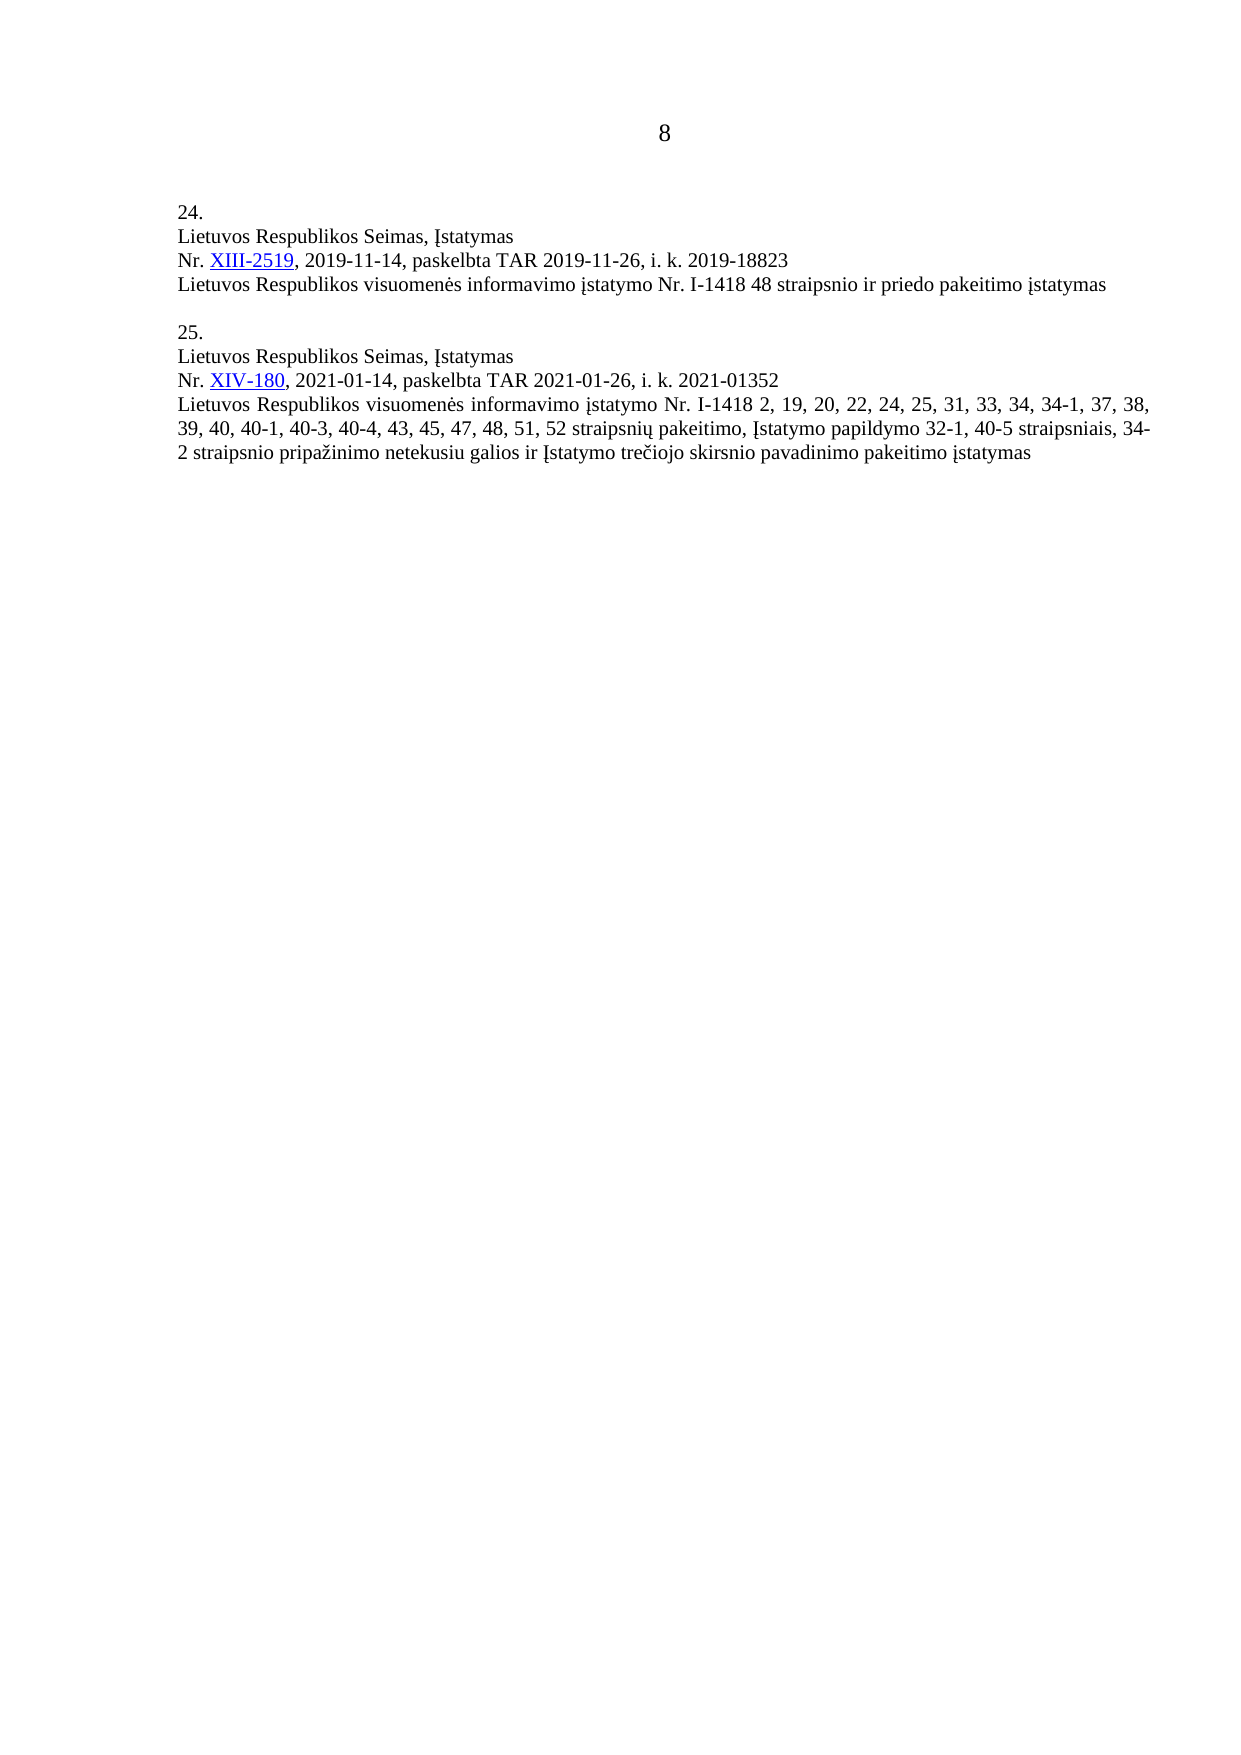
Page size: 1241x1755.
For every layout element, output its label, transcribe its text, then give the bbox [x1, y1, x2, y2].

text Lietuvos Respublikos visuomenės informavimo įstatymo Nr. I-1418 48 straipsnio ir priedo pakeitimo įstatymas [177, 272, 1152, 296]
text 25. [177, 320, 1152, 344]
text Lietuvos Respublikos visuomenės informavimo įstatymo Nr. I-1418 2, 19, 20, 22, 24, 25, 31, 33, 34, 34-1, 37, 38, 39, 40, 40-1, 40-3, 40-4, 43, 45, 47, 48, 51, 52 straipsnių pakeitimo, Įstatymo papildymo 32-1, 40-5 straipsniais, 34-2 straipsnio pripažinimo netekusiu galios ir Įstatymo trečiojo skirsnio pavadinimo pakeitimo įstatymas [177, 392, 1152, 464]
text Lietuvos Respublikos Seimas, Įstatymas [177, 224, 1152, 248]
text 24. [177, 200, 1152, 224]
text Lietuvos Respublikos Seimas, Įstatymas [177, 344, 1152, 368]
text Nr. XIII-2519, 2019-11-14, paskelbta TAR 2019-11-26, i. k. 2019-18823 [177, 248, 1152, 272]
text Nr. XIV-180, 2021-01-14, paskelbta TAR 2021-01-26, i. k. 2021-01352 [177, 368, 1152, 392]
